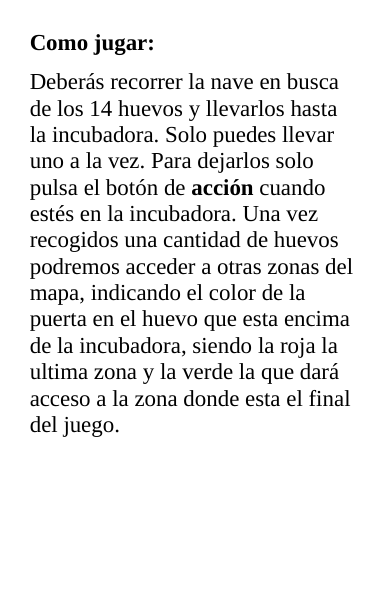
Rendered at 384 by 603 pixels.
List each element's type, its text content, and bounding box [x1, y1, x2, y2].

text Deberás recorrer la nave en busca de los 14 huevos y llevarlos hasta la incubadora. Solo puedes llevar uno a la vez. Para dejarlos solo pulsa el botón de acción cuando estés en la incubadora. Una vez recogidos una cantidad de huevos podremos acceder a otras zonas del mapa, indicando el color de la puerta en el huevo que esta encima de la incubadora, siendo la roja la ultima zona y la verde la que dará acceso a la zona donde esta el final del juego. [29, 68, 354, 437]
text Como jugar: [29, 29, 354, 56]
